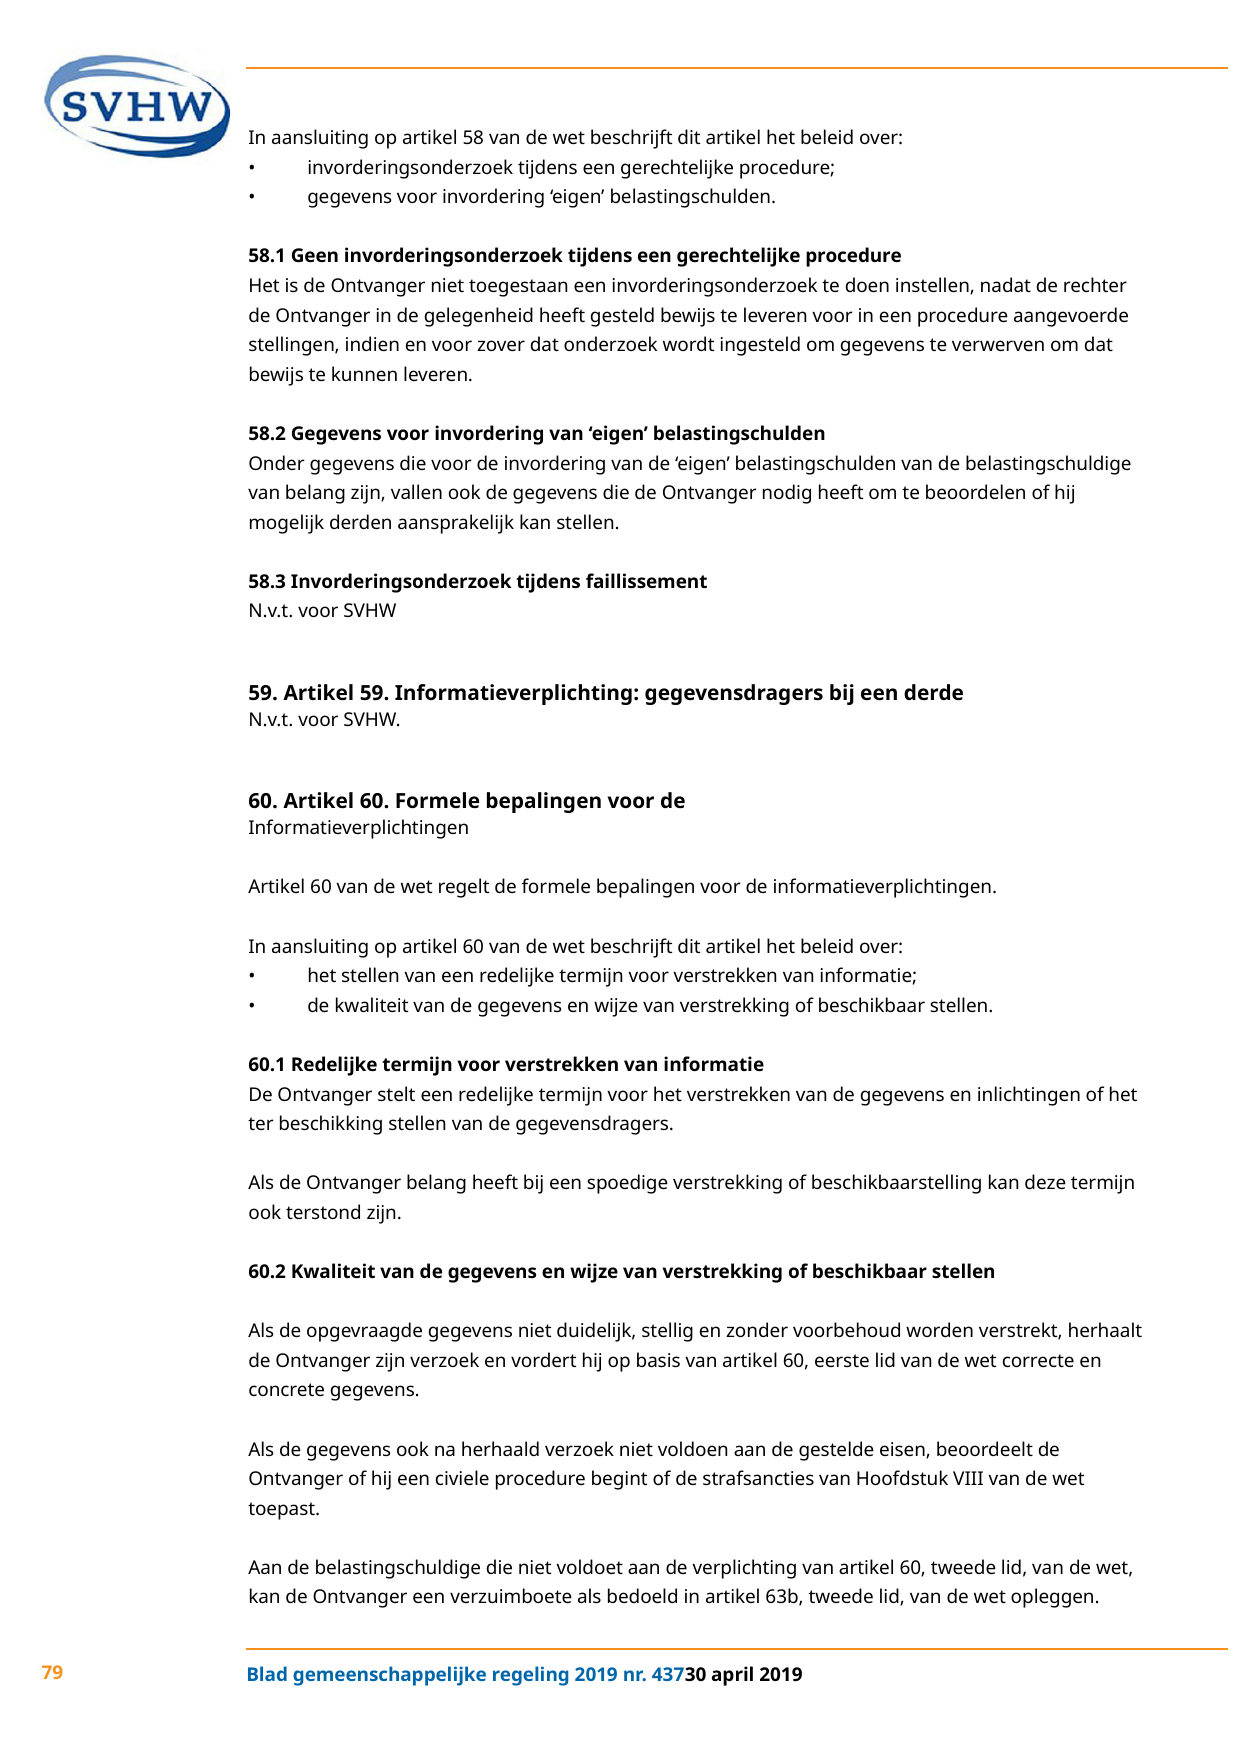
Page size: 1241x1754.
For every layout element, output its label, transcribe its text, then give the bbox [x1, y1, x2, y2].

text 59. Artikel 59. Informatieverplichting: gegevensdragers bij een derde [248, 678, 1152, 706]
text Als de Ontvanger belang heeft bij een spoedige verstrekking of beschikbaarstelling kan deze termijn ook terstond zijn. [248, 1169, 1152, 1225]
text Als de gegevens ook na herhaald verzoek niet voldoen aan de gestelde eisen, beoordeelt de Ontvanger of hij een civiele procedure begint of de strafsancties van Hoofdstuk VIII van de wet toepast. [248, 1436, 1152, 1521]
text N.v.t. voor SVHW [248, 598, 1152, 623]
text De Ontvanger stelt een redelijke termijn voor het verstrekken van de gegevens en inlichtingen of het ter beschikking stellen van de gegevensdragers. [248, 1081, 1152, 1136]
list de kwaliteit van de gegevens en wijze van verstrekking of beschikbaar stellen. [248, 992, 1152, 1018]
text 60.1 Redelijke termijn voor verstrekken van informatie [248, 1051, 1152, 1077]
text 58.3 Invorderingsonderzoek tijdens faillissement [248, 568, 1152, 594]
picture [41, 47, 231, 172]
list gegevens voor invordering ‘eigen’ belastingschulden. [248, 183, 1152, 209]
text Informatieverplichtingen [248, 814, 1152, 840]
text In aansluiting op artikel 60 van de wet beschrijft dit artikel het beleid over: [248, 933, 1152, 959]
text Aan de belastingschuldige die niet voldoet aan de verplichting van artikel 60, tweede lid, van de wet, kan de Ontvanger een verzuimboete als bedoeld in artikel 63b, tweede lid, van de wet opleggen. [248, 1554, 1152, 1609]
text 60.2 Kwaliteit van de gegevens en wijze van verstrekking of beschikbaar stellen [248, 1258, 1152, 1284]
text 60. Artikel 60. Formele bepalingen voor de [248, 786, 1152, 814]
text In aansluiting op artikel 58 van de wet beschrijft dit artikel het beleid over: [248, 124, 1152, 150]
text N.v.t. voor SVHW. [248, 706, 1152, 732]
list het stellen van een redelijke termijn voor verstrekken van informatie; [248, 962, 1152, 988]
text Als de opgevraagde gegevens niet duidelijk, stellig en zonder voorbehoud worden verstrekt, herhaalt de Ontvanger zijn verzoek en vordert hij op basis van artikel 60, eerste lid van de wet correcte en concrete gegevens. [248, 1317, 1152, 1402]
text Artikel 60 van de wet regelt de formele bepalingen voor de informatieverplichtingen. [248, 874, 1152, 899]
text Het is de Ontvanger niet toegestaan een invorderingsonderzoek te doen instellen, nadat de rechter de Ontvanger in de gelegenheid heeft gesteld bewijs te leveren voor in een procedure aangevoerde stellingen, indien en voor zover dat onderzoek wordt ingesteld om gegevens te verwerven om dat bewijs te kunnen leveren. [248, 272, 1152, 387]
text 58.2 Gegevens voor invordering van ‘eigen’ belastingschulden [248, 420, 1152, 446]
text 58.1 Geen invorderingsonderzoek tijdens een gerechtelijke procedure [248, 243, 1152, 268]
text Onder gegevens die voor de invordering van de ‘eigen’ belastingschulden van de belastingschuldige van belang zijn, vallen ook de gegevens die de Ontvanger nodig heeft om te beoordelen of hij mogelijk derden aansprakelijk kan stellen. [248, 450, 1152, 535]
list invorderingsonderzoek tijdens een gerechtelijke procedure; [248, 154, 1152, 180]
